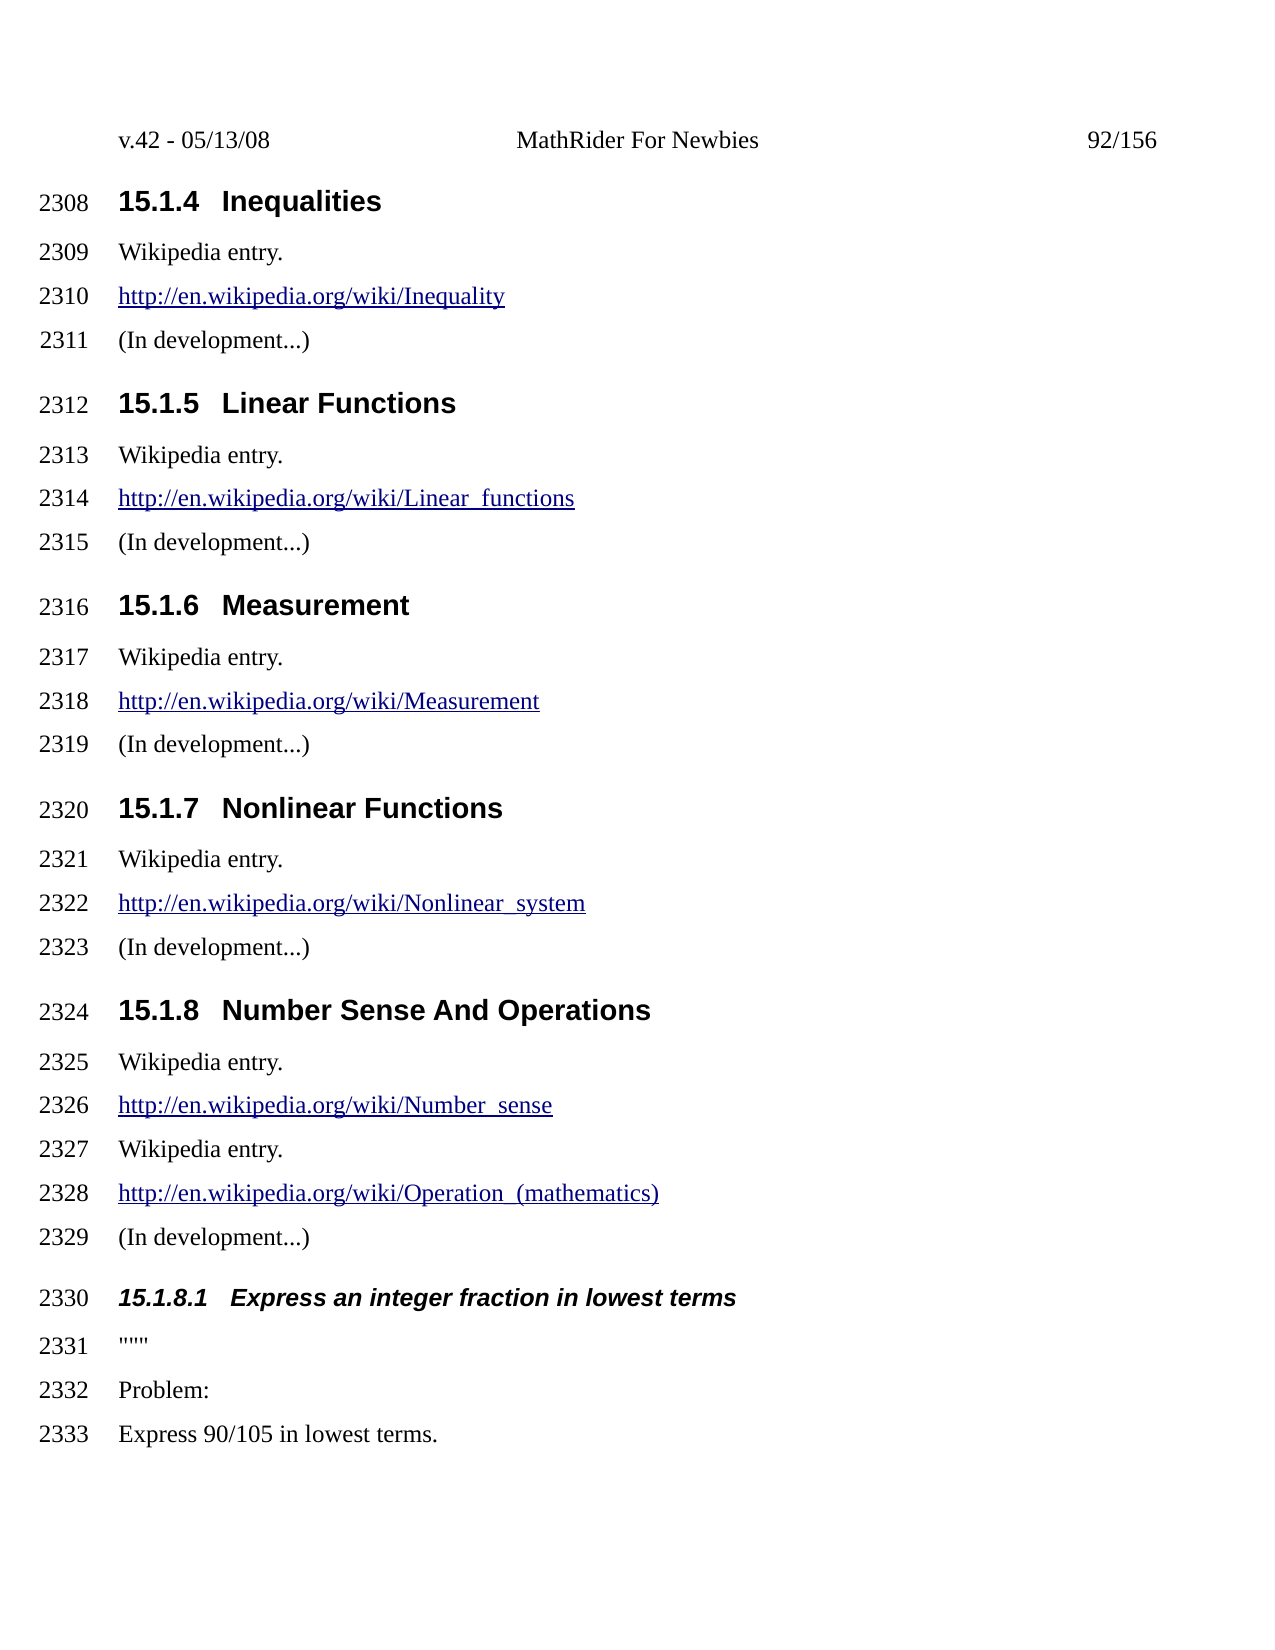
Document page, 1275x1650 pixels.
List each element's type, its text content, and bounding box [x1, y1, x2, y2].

text http://en.wikipedia.org/wiki/Measurement [118, 686, 1157, 714]
text http://en.wikipedia.org/wiki/Number_sense [118, 1090, 1157, 1119]
text (In development...) [118, 729, 1157, 758]
text Wikipedia entry. [118, 237, 1157, 266]
text Wikipedia entry. [118, 1047, 1157, 1075]
text http://en.wikipedia.org/wiki/Inequality [118, 281, 1157, 310]
text """ [118, 1331, 1157, 1360]
text Wikipedia entry. [118, 1134, 1157, 1163]
subtitle Inequalities [118, 184, 1157, 217]
text Problem: [118, 1375, 1157, 1404]
subtitle Linear Functions [118, 386, 1157, 420]
text (In development...) [118, 527, 1157, 556]
text http://en.wikipedia.org/wiki/Operation_(mathematics) [118, 1178, 1157, 1207]
text Wikipedia entry. [118, 844, 1157, 873]
text Express 90/105 in lowest terms. [118, 1419, 1157, 1448]
subtitle Number Sense And Operations [118, 993, 1157, 1027]
text Wikipedia entry. [118, 642, 1157, 671]
text (In development...) [118, 1222, 1157, 1250]
subtitle Measurement [118, 588, 1157, 622]
text (In development...) [118, 932, 1157, 961]
subtitle Nonlinear Functions [118, 791, 1157, 824]
subtitle Express an integer fraction in lowest terms [118, 1283, 1157, 1311]
text (In development...) [118, 325, 1157, 354]
text http://en.wikipedia.org/wiki/Linear_functions [118, 483, 1157, 512]
text http://en.wikipedia.org/wiki/Nonlinear_system [118, 888, 1157, 917]
text Wikipedia entry. [118, 440, 1157, 468]
